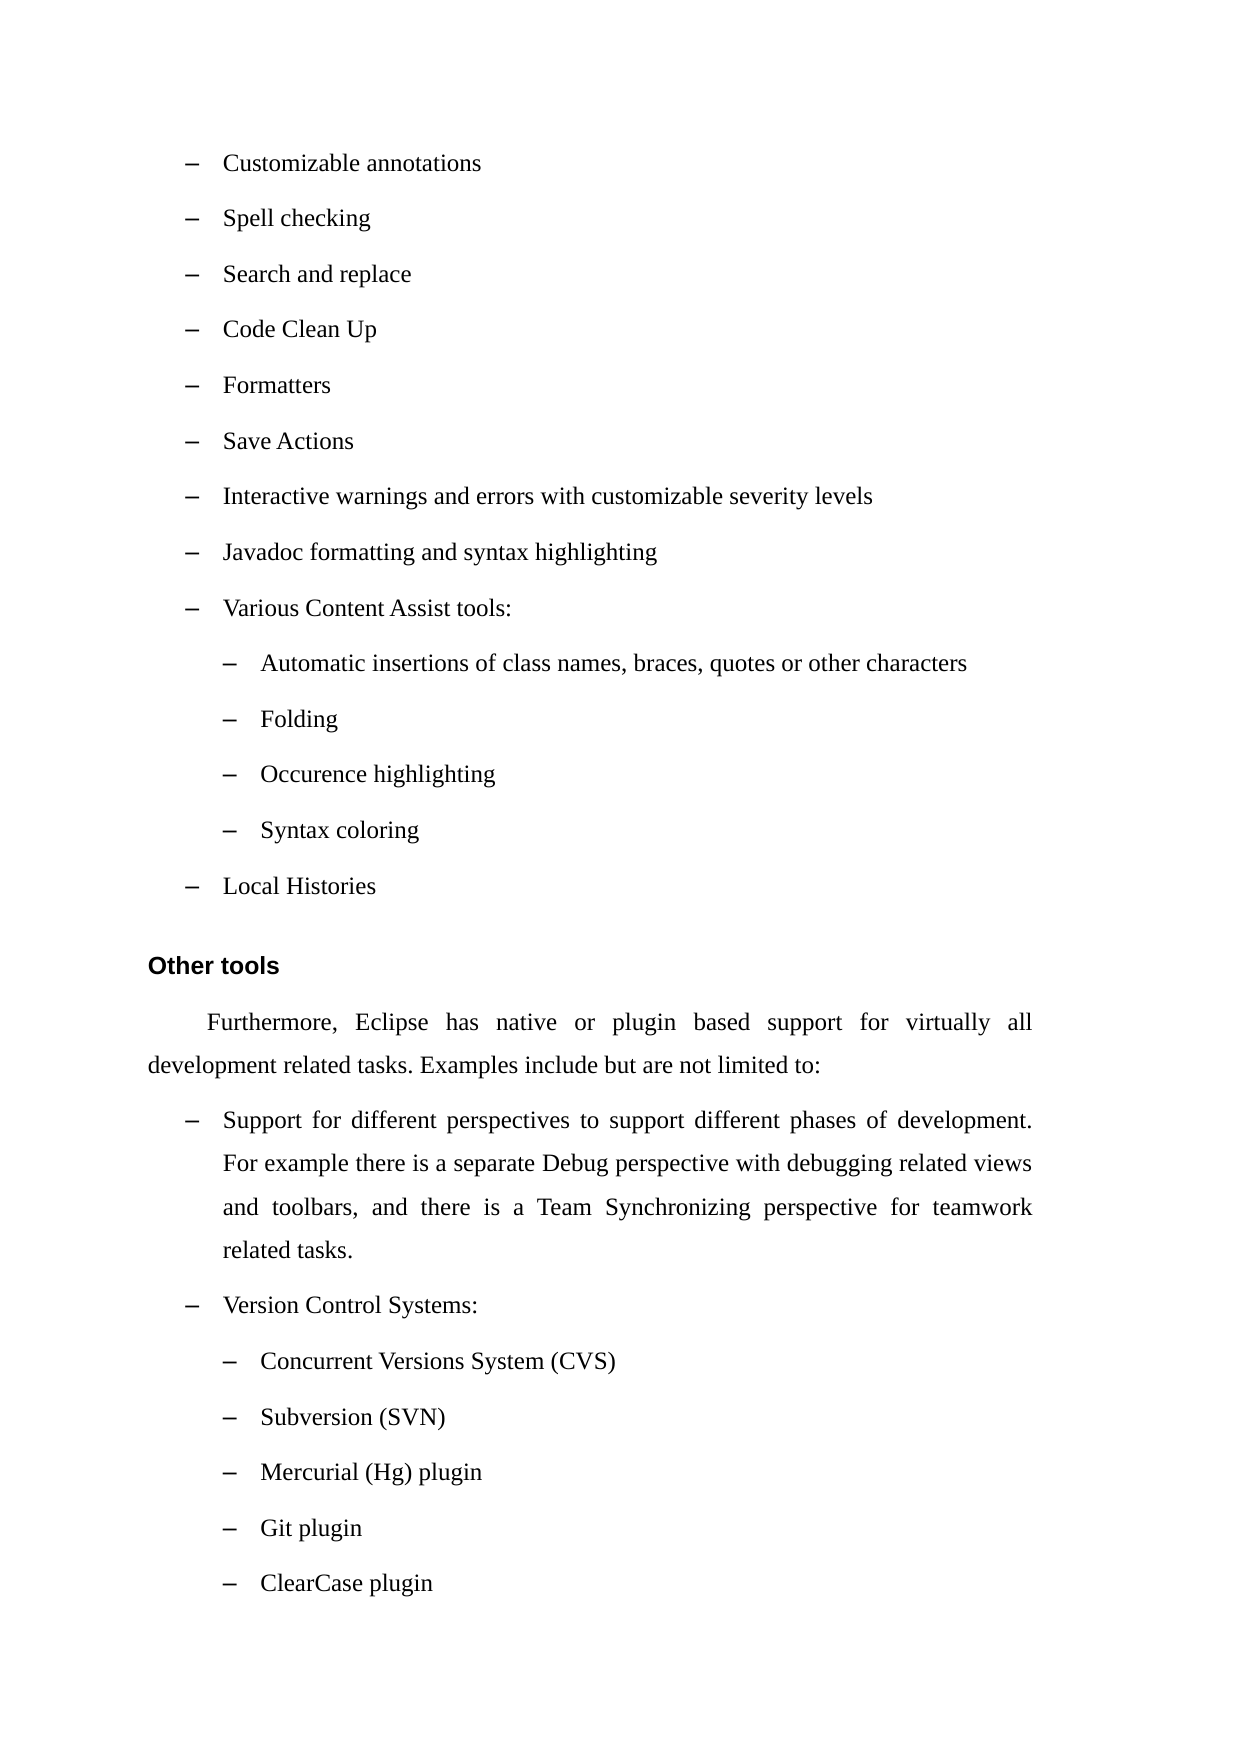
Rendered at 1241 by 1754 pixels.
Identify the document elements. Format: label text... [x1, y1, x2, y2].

list Concurrent Versions System (CVS) [223, 1346, 1033, 1375]
list Search and replace [185, 259, 1033, 288]
list Mercurial (Hg) plugin [223, 1457, 1033, 1486]
list Git plugin [223, 1513, 1033, 1542]
list Spell checking [185, 203, 1033, 232]
list Syntax coloring [223, 815, 1033, 844]
list Automatic insertions of class names, braces, quotes or other characters [223, 648, 1033, 677]
list Javadoc formatting and syntax highlighting [185, 537, 1033, 566]
list Local Histories [185, 871, 1033, 899]
list Save Actions [185, 426, 1033, 454]
list Subversion (SVN) [223, 1402, 1033, 1430]
list Occurence highlighting [223, 759, 1033, 788]
list Interactive warnings and errors with customizable severity levels [185, 481, 1033, 510]
list Various Content Assist tools: [185, 593, 1033, 621]
list Customizable annotations [185, 148, 1033, 176]
list Support for different perspectives to support different phases of development. For example there is a separate Debug perspective with debugging related views and toolbars, and there is a Team Synchronizing perspective for teamwork related tasks. [185, 1105, 1033, 1263]
list Code Clean Up [185, 314, 1033, 343]
list Version Control Systems: [185, 1290, 1033, 1319]
list ClearCase plugin [223, 1568, 1033, 1597]
list Folding [223, 704, 1033, 733]
subtitle Other tools [148, 951, 1033, 980]
text Furthermore, Eclipse has native or plugin based support for virtually all development related tasks. Examples include but are not limited to: [148, 1007, 1033, 1078]
list Formatters [185, 370, 1033, 399]
